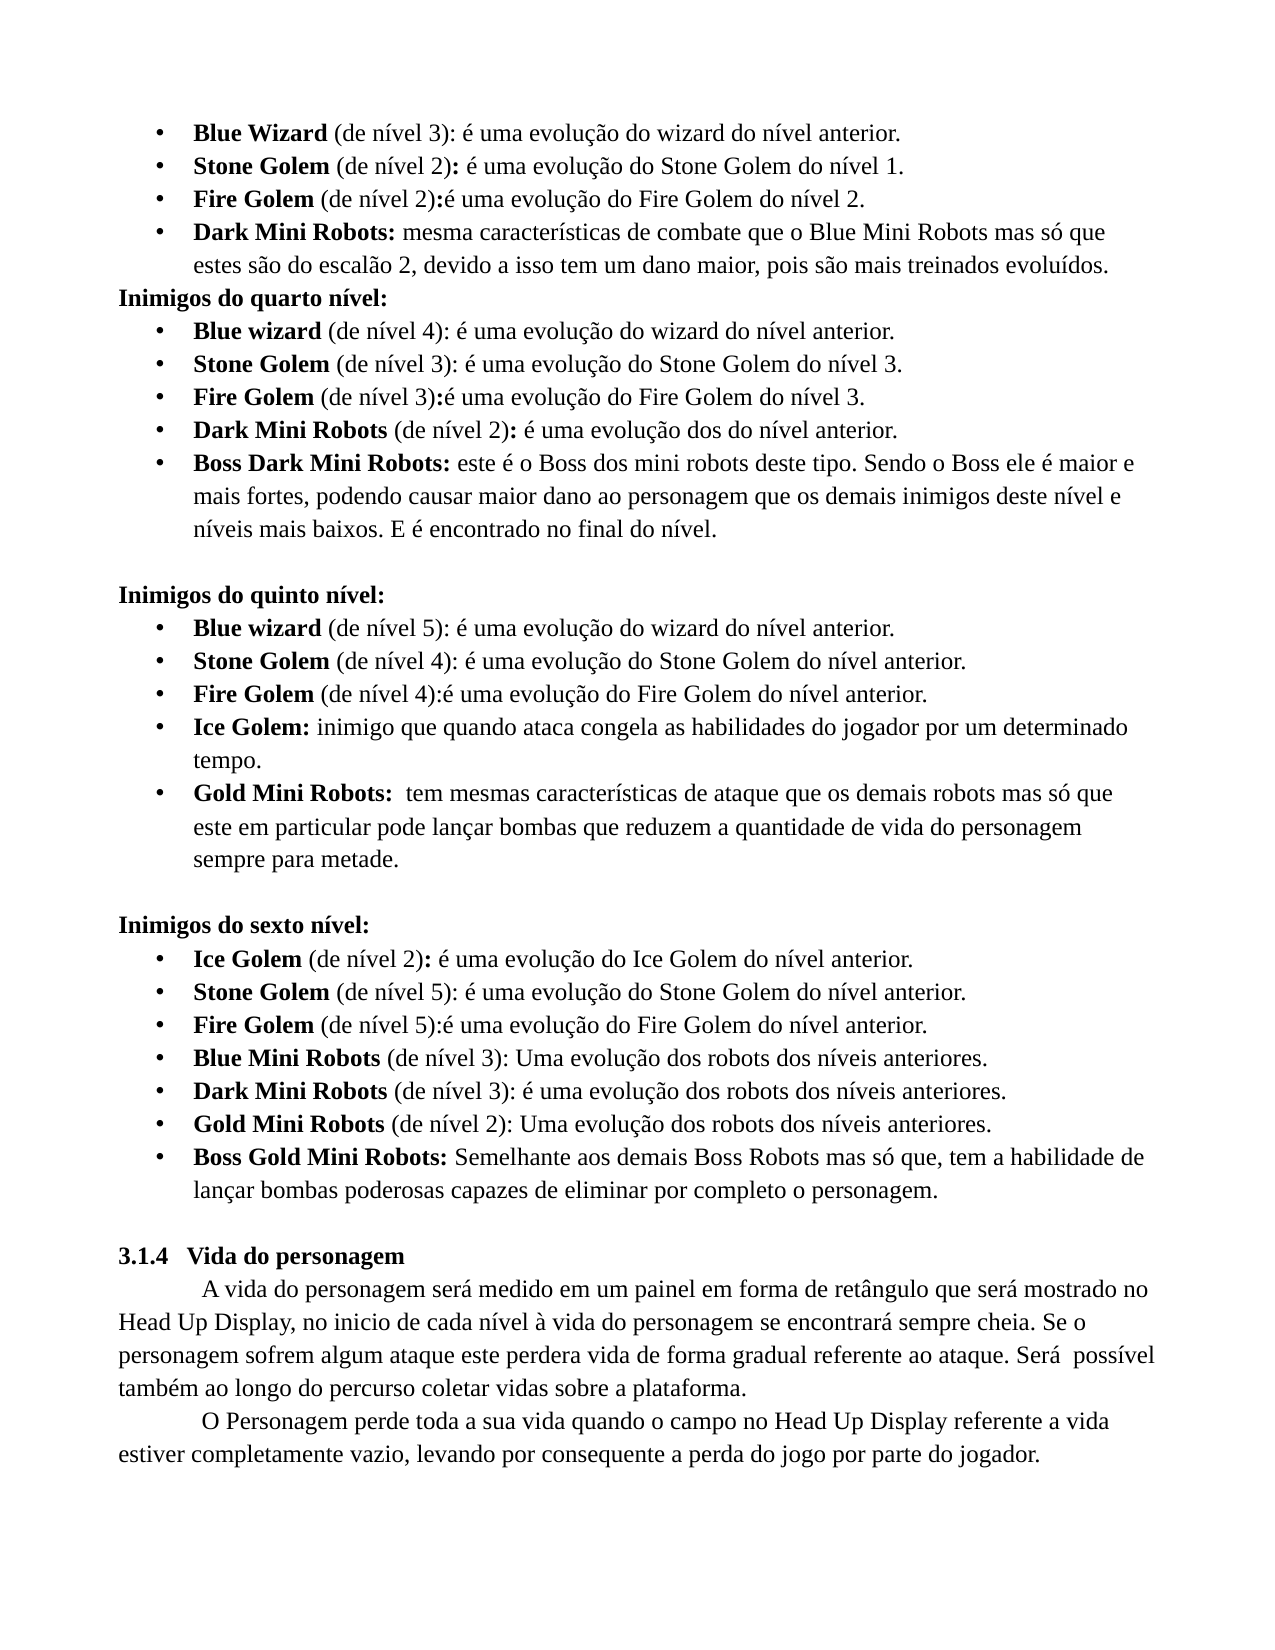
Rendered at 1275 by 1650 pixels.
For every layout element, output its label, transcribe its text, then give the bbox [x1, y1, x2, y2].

list Blue wizard (de nível 5): é uma evolução do wizard do nível anterior. [156, 613, 1157, 642]
list Stone Golem (de nível 5): é uma evolução do Stone Golem do nível anterior. [156, 977, 1157, 1005]
text Inimigos do quarto nível: [118, 283, 1157, 312]
list Dark Mini Robots (de nível 3): é uma evolução dos robots dos níveis anteriores. [156, 1076, 1157, 1104]
list Fire Golem (de nível 4):é uma evolução do Fire Golem do nível anterior. [156, 679, 1157, 708]
list Ice Golem: inimigo que quando ataca congela as habilidades do jogador por um determinado tempo. [156, 712, 1157, 774]
list Dark Mini Robots: mesma características de combate que o Blue Mini Robots mas só que estes são do escalão 2, devido a isso tem um dano maior, pois são mais treinados evoluídos. [156, 217, 1157, 279]
list Stone Golem (de nível 3): é uma evolução do Stone Golem do nível 3. [156, 349, 1157, 378]
list Gold Mini Robots (de nível 2): Uma evolução dos robots dos níveis anteriores. [156, 1109, 1157, 1137]
list Dark Mini Robots (de nível 2): é uma evolução dos do nível anterior. [156, 415, 1157, 444]
list Blue Wizard (de nível 3): é uma evolução do wizard do nível anterior. [156, 118, 1157, 147]
text Inimigos do sexto nível: [118, 911, 1157, 939]
list Fire Golem (de nível 5):é uma evolução do Fire Golem do nível anterior. [156, 1010, 1157, 1038]
list Gold Mini Robots: tem mesmas características de ataque que os demais robots mas só que este em particular pode lançar bombas que reduzem a quantidade de vida do personagem sempre para metade. [156, 778, 1157, 873]
text Inimigos do quinto nível: [118, 580, 1157, 609]
list Blue wizard (de nível 4): é uma evolução do wizard do nível anterior. [156, 316, 1157, 345]
list Boss Dark Mini Robots: este é o Boss dos mini robots deste tipo. Sendo o Boss ele é maior e mais fortes, podendo causar maior dano ao personagem que os demais inimigos deste nível e níveis mais baixos. E é encontrado no final do nível. [156, 448, 1157, 543]
list Ice Golem (de nível 2): é uma evolução do Ice Golem do nível anterior. [156, 944, 1157, 972]
list Boss Gold Mini Robots: Semelhante aos demais Boss Robots mas só que, tem a habilidade de lançar bombas poderosas capazes de eliminar por completo o personagem. [156, 1142, 1157, 1203]
text 3.1.4 Vida do personagem [118, 1241, 1157, 1269]
text A vida do personagem será medido em um painel em forma de retângulo que será mostrado no Head Up Display, no inicio de cada nível à vida do personagem se encontrará sempre cheia. Se o personagem sofrem algum ataque este perdera vida de forma gradual referente ao ataque. Será possível também ao longo do percurso coletar vidas sobre a plataforma. O Personagem perde toda a sua vida quando o campo no Head Up Display referente a vida estiver completamente vazio, levando por consequente a perda do jogo por parte do jogador. [118, 1274, 1157, 1468]
list Blue Mini Robots (de nível 3): Uma evolução dos robots dos níveis anteriores. [156, 1043, 1157, 1071]
list Fire Golem (de nível 2):é uma evolução do Fire Golem do nível 2. [156, 184, 1157, 213]
list Stone Golem (de nível 4): é uma evolução do Stone Golem do nível anterior. [156, 646, 1157, 675]
list Stone Golem (de nível 2): é uma evolução do Stone Golem do nível 1. [156, 151, 1157, 180]
list Fire Golem (de nível 3):é uma evolução do Fire Golem do nível 3. [156, 382, 1157, 411]
